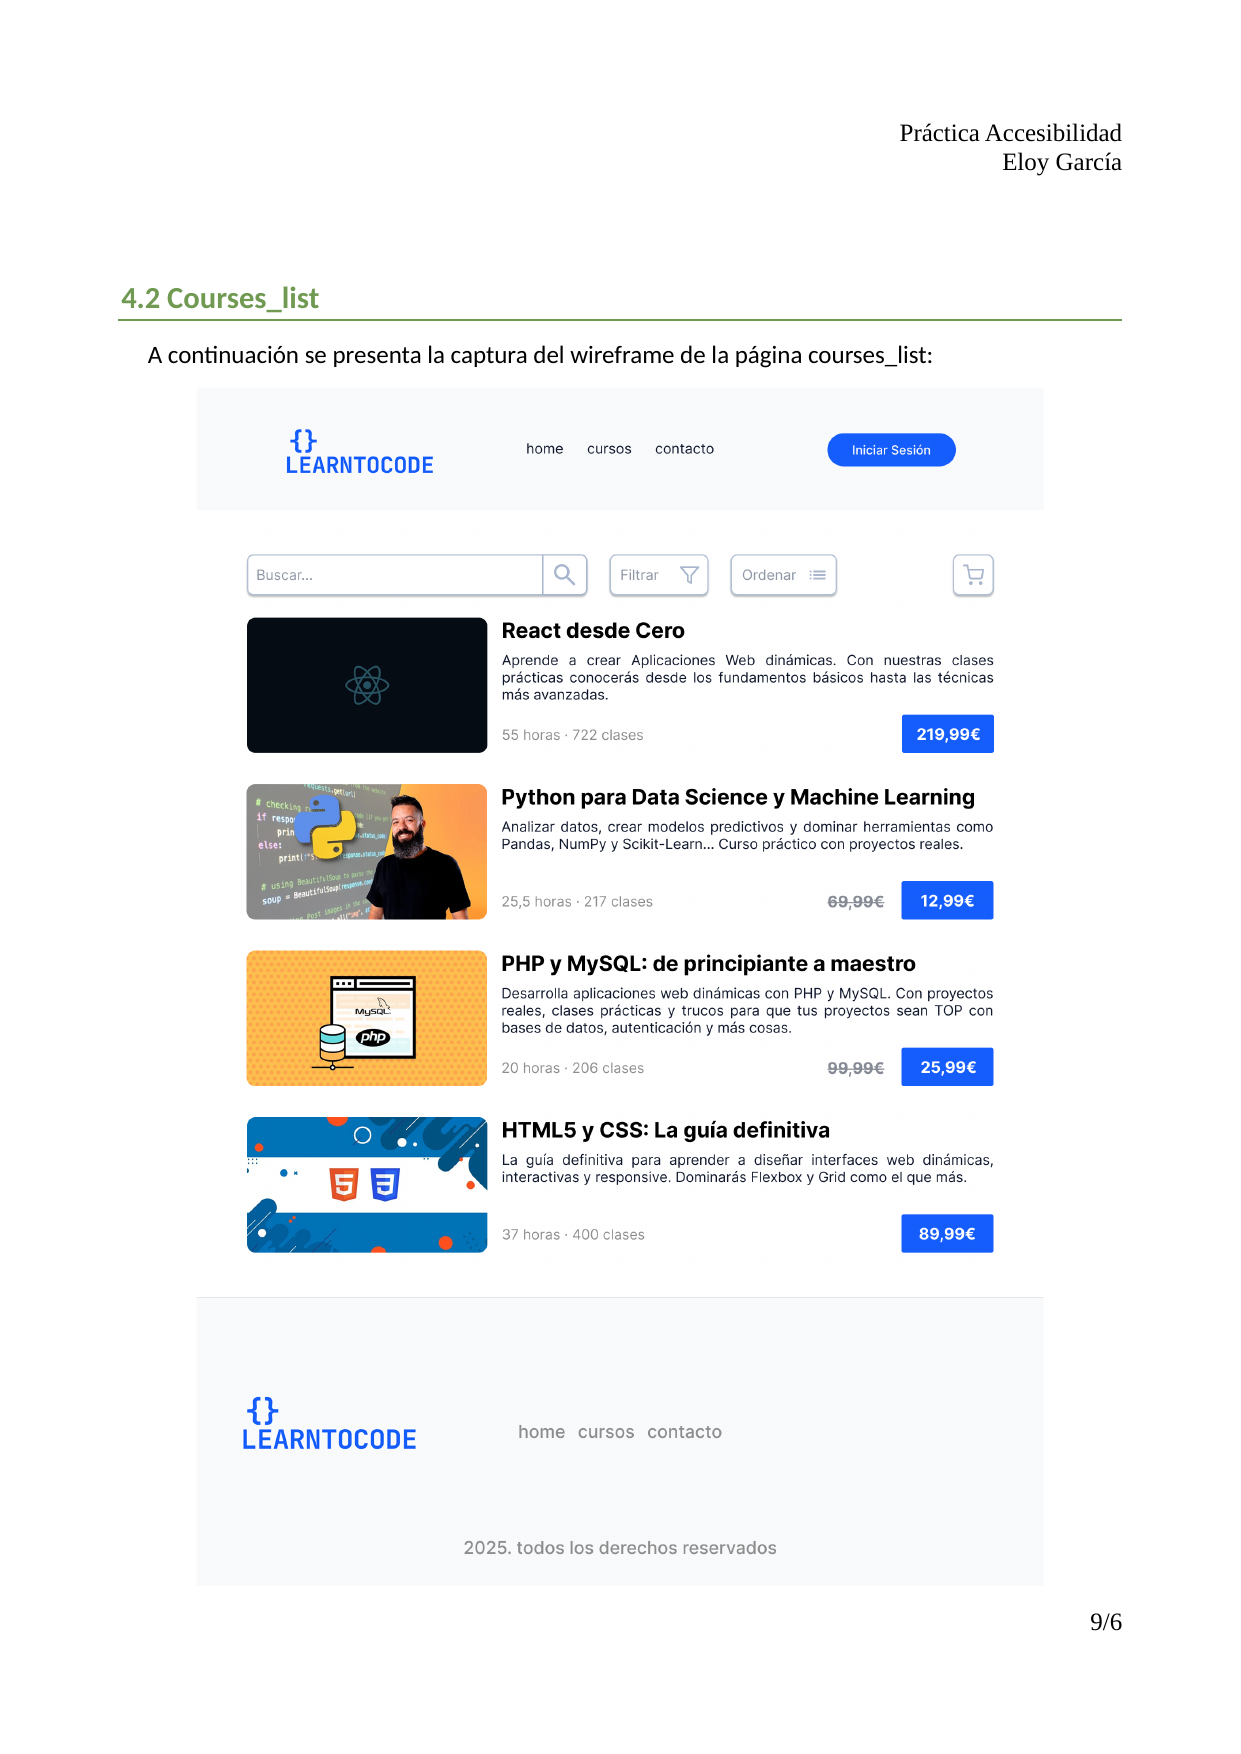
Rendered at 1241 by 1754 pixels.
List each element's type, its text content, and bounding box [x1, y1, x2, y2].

text A continuación se presenta la captura del wireframe de la página courses_list: [118, 339, 1122, 369]
picture [196, 388, 1044, 1586]
subtitle 4.2 Courses_list [118, 276, 1122, 319]
